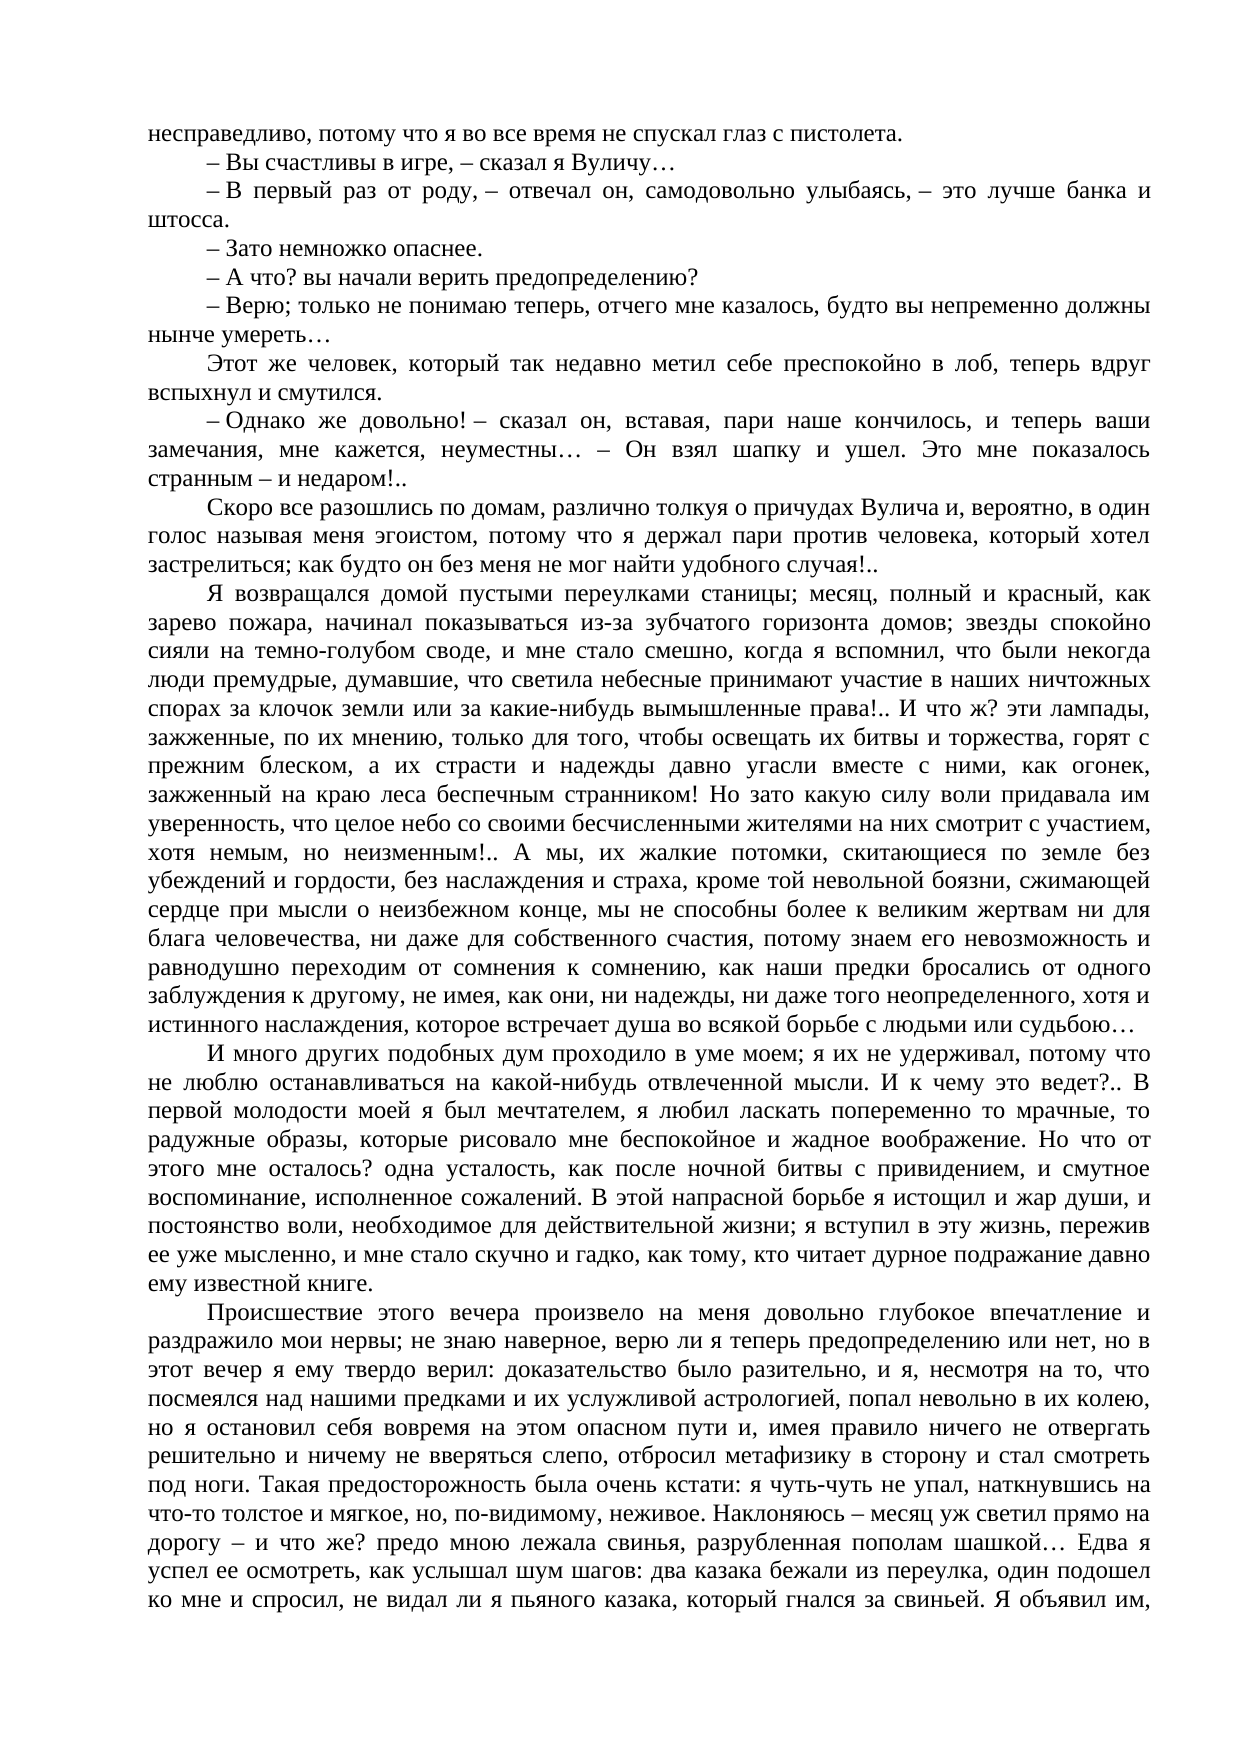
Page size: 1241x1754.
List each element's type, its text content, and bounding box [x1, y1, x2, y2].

text – В первый раз от роду, – отвечал он, самодовольно улыбаясь, – это лучше банка и штосса. [148, 176, 1152, 233]
text И много других подобных дум проходило в уме моем; я их не удерживал, потому что не люблю останавливаться на какой-нибудь отвлеченной мысли. И к чему это ведет?.. В первой молодости моей я был мечтателем, я любил ласкать попеременно то мрачные, то радужные образы, которые рисовало мне беспокойное и жадное воображение. Но что от этого мне осталось? одна усталость, как после ночной битвы с привидением, и смутное воспоминание, исполненное сожалений. В этой напрасной борьбе я истощил и жар души, и постоянство воли, необходимое для действительной жизни; я вступил в эту жизнь, пережив ее уже мысленно, и мне стало скучно и гадко, как тому, кто читает дурное подражание давно ему известной книге. [148, 1038, 1152, 1297]
text Происшествие этого вечера произвело на меня довольно глубокое впечатление и раздражило мои нервы; не знаю наверное, верю ли я теперь предопределению или нет, но в этот вечер я ему твердо верил: доказательство было разительно, и я, несмотря на то, что посмеялся над нашими предками и их услужливой астрологией, попал невольно в их колею, но я остановил себя вовремя на этом опасном пути и, имея правило ничего не отвергать решительно и ничему не вверяться слепо, отбросил метафизику в сторону и стал смотреть под ноги. Такая предосторожность была очень кстати: я чуть-чуть не упал, наткнувшись на что-то толстое и мягкое, но, по-видимому, неживое. Наклоняюсь – месяц уж светил прямо на дорогу – и что же? предо мною лежала свинья, разрубленная пополам шашкой… Едва я успел ее осмотреть, как услышал шум шагов: два казака бежали из переулка, один подошел ко мне и спросил, не видал ли я пьяного казака, который гнался за свиньей. Я объявил им, [148, 1297, 1152, 1613]
text несправедливо, потому что я во все время не спускал глаз с пистолета. [148, 118, 1152, 147]
text – Однако же довольно! – сказал он, вставая, пари наше кончилось, и теперь ваши замечания, мне кажется, неуместны… – Он взял шапку и ушел. Это мне показалось странным – и недаром!.. [148, 406, 1152, 492]
text – Вы счастливы в игре, – сказал я Вуличу… [148, 147, 1152, 176]
text – А что? вы начали верить предопределению? [148, 262, 1152, 291]
text Скоро все разошлись по домам, различно толкуя о причудах Вулича и, вероятно, в один голос называя меня эгоистом, потому что я держал пари против человека, который хотел застрелиться; как будто он без меня не мог найти удобного случая!.. [148, 492, 1152, 578]
text Я возвращался домой пустыми переулками станицы; месяц, полный и красный, как зарево пожара, начинал показываться из-за зубчатого горизонта домов; звезды спокойно сияли на темно-голубом своде, и мне стало смешно, когда я вспомнил, что были некогда люди премудрые, думавшие, что светила небесные принимают участие в наших ничтожных спорах за клочок земли или за какие-нибудь вымышленные права!.. И что ж? эти лампады, зажженные, по их мнению, только для того, чтобы освещать их битвы и торжества, горят с прежним блеском, а их страсти и надежды давно угасли вместе с ними, как огонек, зажженный на краю леса беспечным странником! Но зато какую силу воли придавала им уверенность, что целое небо со своими бесчисленными жителями на них смотрит с участием, хотя немым, но неизменным!.. А мы, их жалкие потомки, скитающиеся по земле без убеждений и гордости, без наслаждения и страха, кроме той невольной боязни, сжимающей сердце при мысли о неизбежном конце, мы не способны более к великим жертвам ни для блага человечества, ни даже для собственного счастия, потому знаем его невозможность и равнодушно переходим от сомнения к сомнению, как наши предки бросались от одного заблуждения к другому, не имея, как они, ни надежды, ни даже того неопределенного, хотя и истинного наслаждения, которое встречает душа во всякой борьбе с людьми или судьбою… [148, 578, 1152, 1038]
text Этот же человек, который так недавно метил себе преспокойно в лоб, теперь вдруг вспыхнул и смутился. [148, 348, 1152, 406]
text – Зато немножко опаснее. [148, 233, 1152, 262]
text – Верю; только не понимаю теперь, отчего мне казалось, будто вы непременно должны нынче умереть… [148, 291, 1152, 348]
